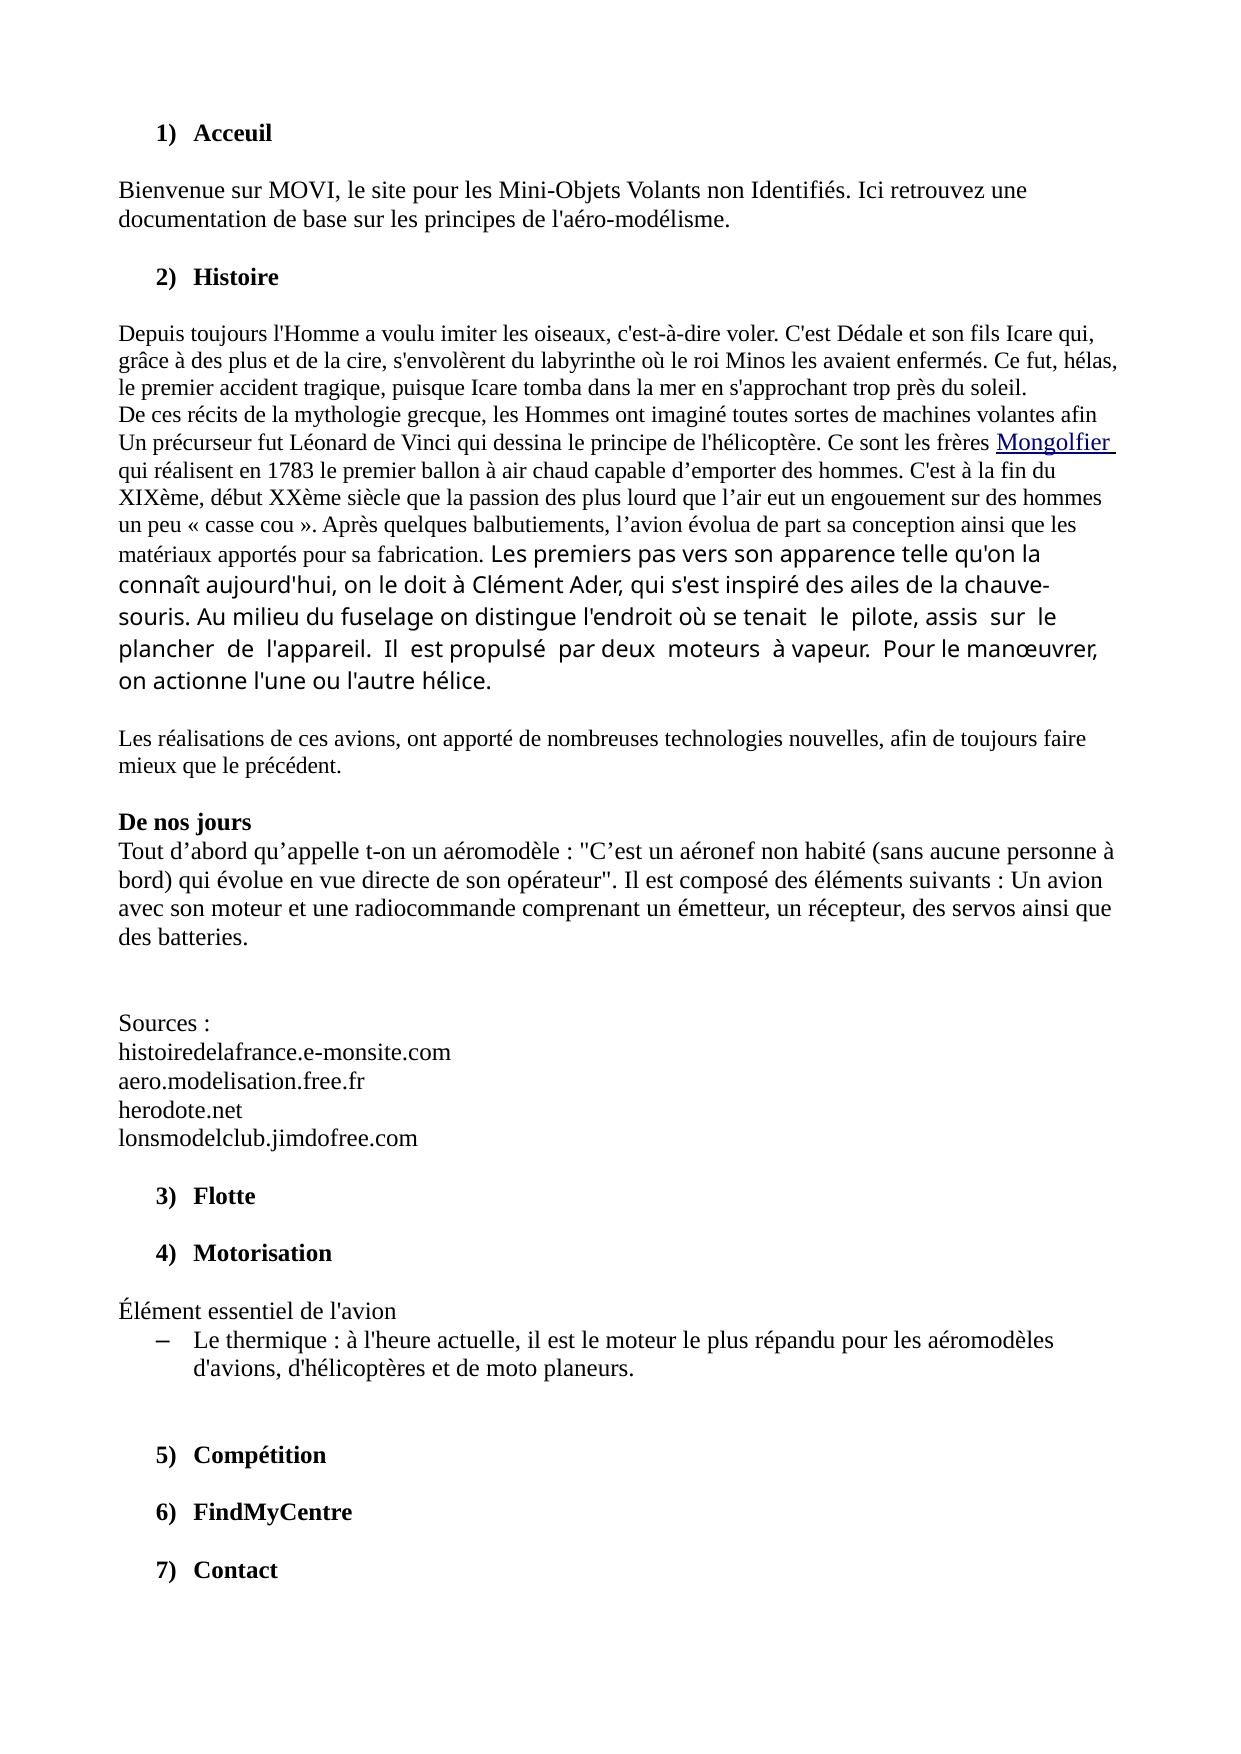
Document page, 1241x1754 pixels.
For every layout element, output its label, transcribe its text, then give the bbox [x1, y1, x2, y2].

list Contact [156, 1555, 1122, 1583]
list Compétition [156, 1440, 1122, 1468]
text Élément essentiel de l'avion [118, 1296, 1122, 1325]
text Depuis toujours l'Homme a voulu imiter les oiseaux, c'est-à-dire voler. C'est Dédale et son fils Icare qui, grâce à des plus et de la cire, s'envolèrent du labyrinthe où le roi Minos les avaient enfermés. Ce fut, hélas, le premier accident tragique, puisque Icare tomba dans la mer en s'approchant trop près du soleil. [118, 319, 1122, 400]
list Flotte [156, 1181, 1122, 1210]
list FindMyCentre [156, 1497, 1122, 1526]
list Motorisation [156, 1238, 1122, 1267]
list Histoire [156, 262, 1122, 291]
text Tout d’abord qu’appelle t-on un aéromodèle : "C’est un aéronef non habité (sans aucune personne à bord) qui évolue en vue directe de son opérateur". Il est composé des éléments suivants : Un avion avec son moteur et une radiocommande comprenant un émetteur, un récepteur, des servos ainsi que des batteries. [118, 836, 1122, 951]
text Un précurseur fut Léonard de Vinci qui dessina le principe de l'hélicoptère. Ce sont les frères Mongolfier qui réalisent en 1783 le premier ballon à air chaud capable d’emporter des hommes. C'est à la fin du XIXème, début XXème siècle que la passion des plus lourd que l’air eut un engouement sur des hommes un peu « casse cou ». Après quelques balbutiements, l’avion évolua de part sa conception ainsi que les matériaux apportés pour sa fabrication. Les premiers pas vers son apparence telle qu'on la connaît aujourd'hui, on le doit à Clément Ader, qui s'est inspiré des ailes de la chauve-souris. Au milieu du fuselage on distingue l'endroit où se tenait le pilote, assis sur le plancher de l'appareil. Il est propulsé par deux moteurs à vapeur. Pour le manœuvrer, on actionne l'une ou l'autre hélice. [118, 427, 1122, 696]
list Acceuil [156, 118, 1122, 147]
list Le thermique : à l'heure actuelle, il est le moteur le plus répandu pour les aéromodèles d'avions, d'hélicoptères et de moto planeurs. [156, 1325, 1122, 1382]
text Bienvenue sur MOVI, le site pour les Mini-Objets Volants non Identifiés. Ici retrouvez une documentation de base sur les principes de l'aéro-modélisme. [118, 176, 1122, 233]
text Les réalisations de ces avions, ont apporté de nombreuses technologies nouvelles, afin de toujours faire mieux que le précédent. [118, 696, 1122, 807]
text herodote.net [118, 1095, 1122, 1123]
text aero.modelisation.free.fr [118, 1066, 1122, 1095]
text lonsmodelclub.jimdofree.com [118, 1123, 1122, 1152]
text Sources : [118, 1008, 1122, 1037]
text De ces récits de la mythologie grecque, les Hommes ont imaginé toutes sortes de machines volantes afin [118, 400, 1122, 427]
text histoiredelafrance.e-monsite.com [118, 1037, 1122, 1066]
text De nos jours [118, 807, 1122, 836]
